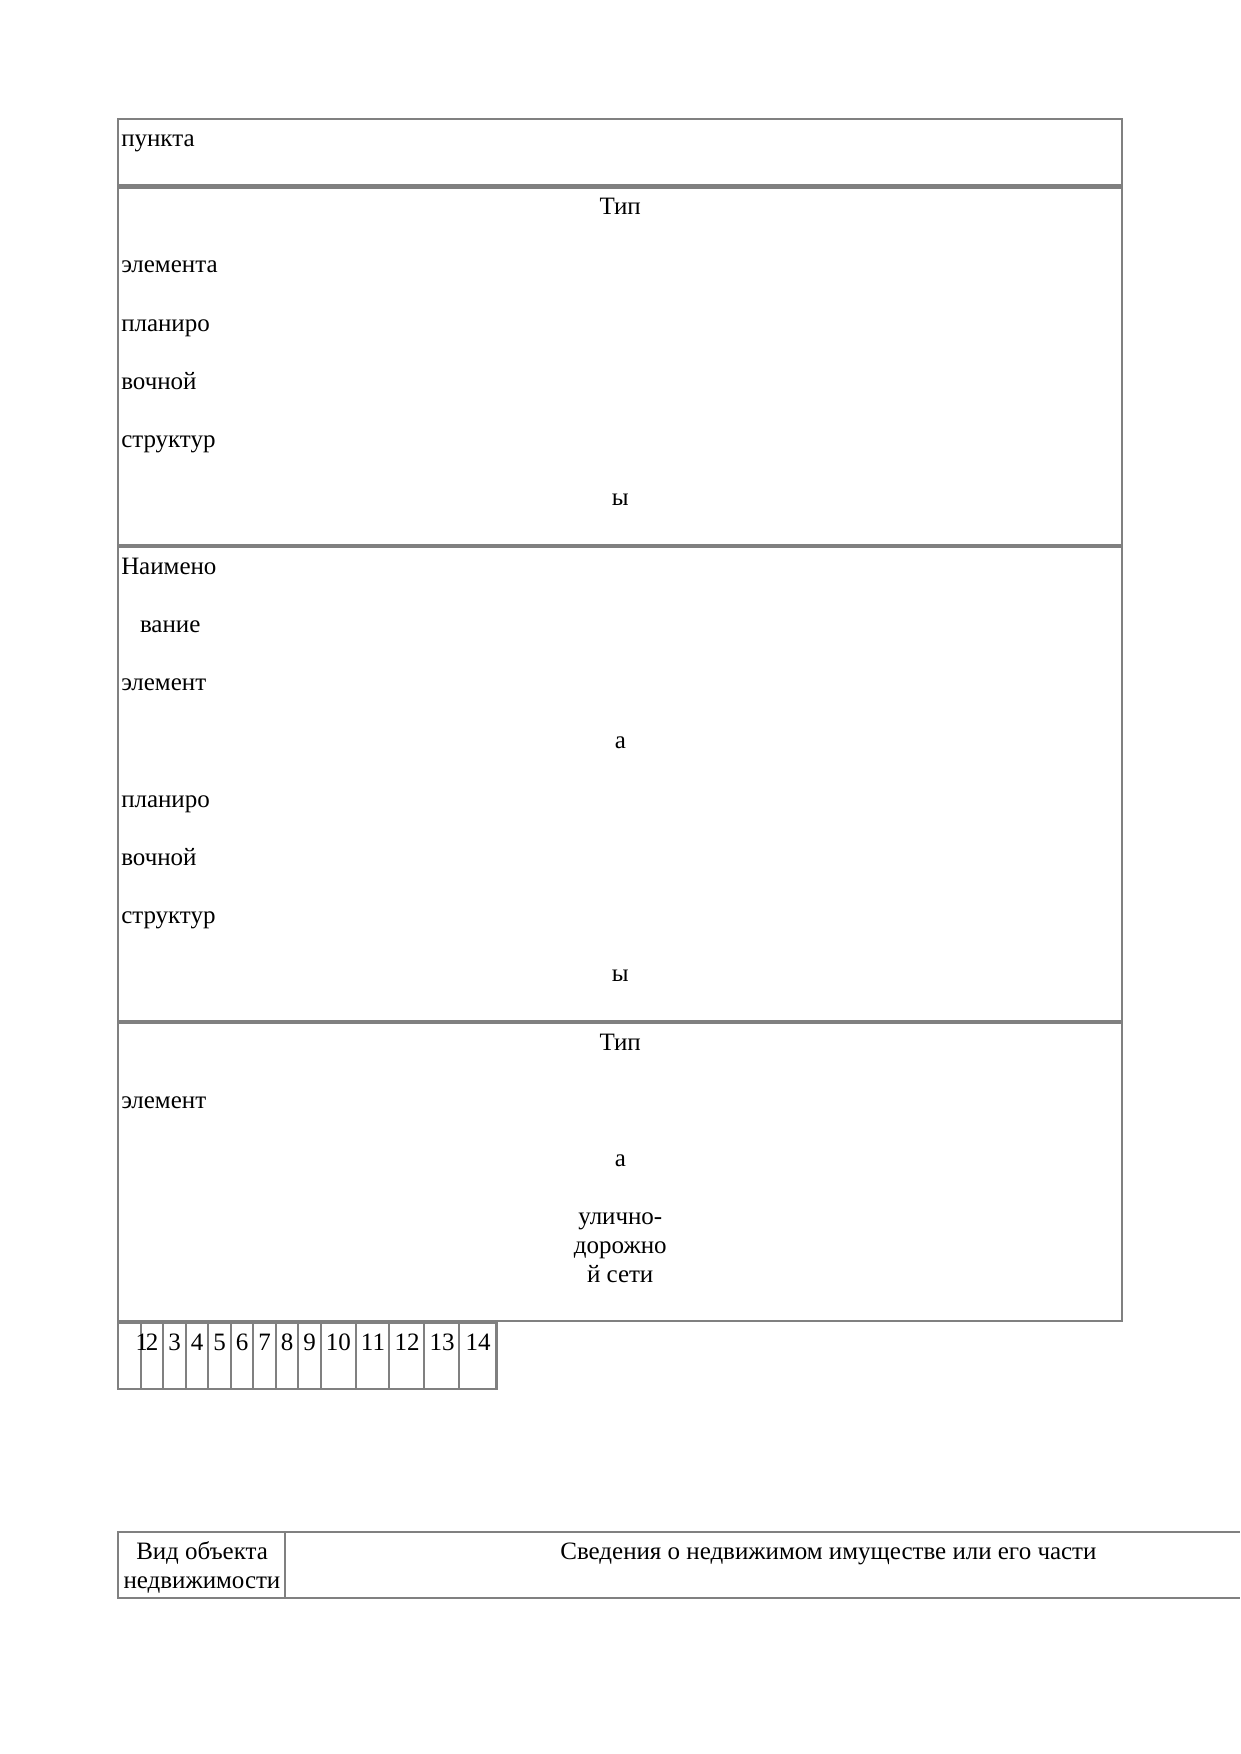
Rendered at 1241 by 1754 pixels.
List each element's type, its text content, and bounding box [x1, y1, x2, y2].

table_header 6 [232, 1324, 252, 1388]
table_header 12 [390, 1324, 423, 1388]
table_header 11 [357, 1324, 388, 1388]
table_header [118, 1390, 1240, 1448]
table_header 9 [299, 1324, 320, 1388]
table_header 2 [142, 1324, 162, 1388]
table_header пункта [119, 120, 1121, 184]
table_header 5 [209, 1324, 230, 1388]
table_header 4 [187, 1324, 207, 1388]
table_header 14 [460, 1324, 495, 1388]
table_header Сведения о недвижимом имуществе или его части [286, 1533, 1240, 1597]
table_header 13 [425, 1324, 458, 1388]
table_header Вид объекта недвижимости [119, 1533, 284, 1597]
table_header Наимено вание элемент а планиро вочной структур ы [119, 548, 1121, 1019]
table_header 3 [164, 1324, 185, 1388]
table_header 10 [322, 1324, 355, 1388]
table_header Тип элемент а улично- дорожно й сети [119, 1024, 1121, 1320]
table_header Тип элемента планиро вочной структур ы [119, 189, 1121, 544]
table_header 1 [119, 1324, 140, 1388]
table_header 7 [254, 1324, 275, 1388]
table_header 8 [277, 1324, 297, 1388]
